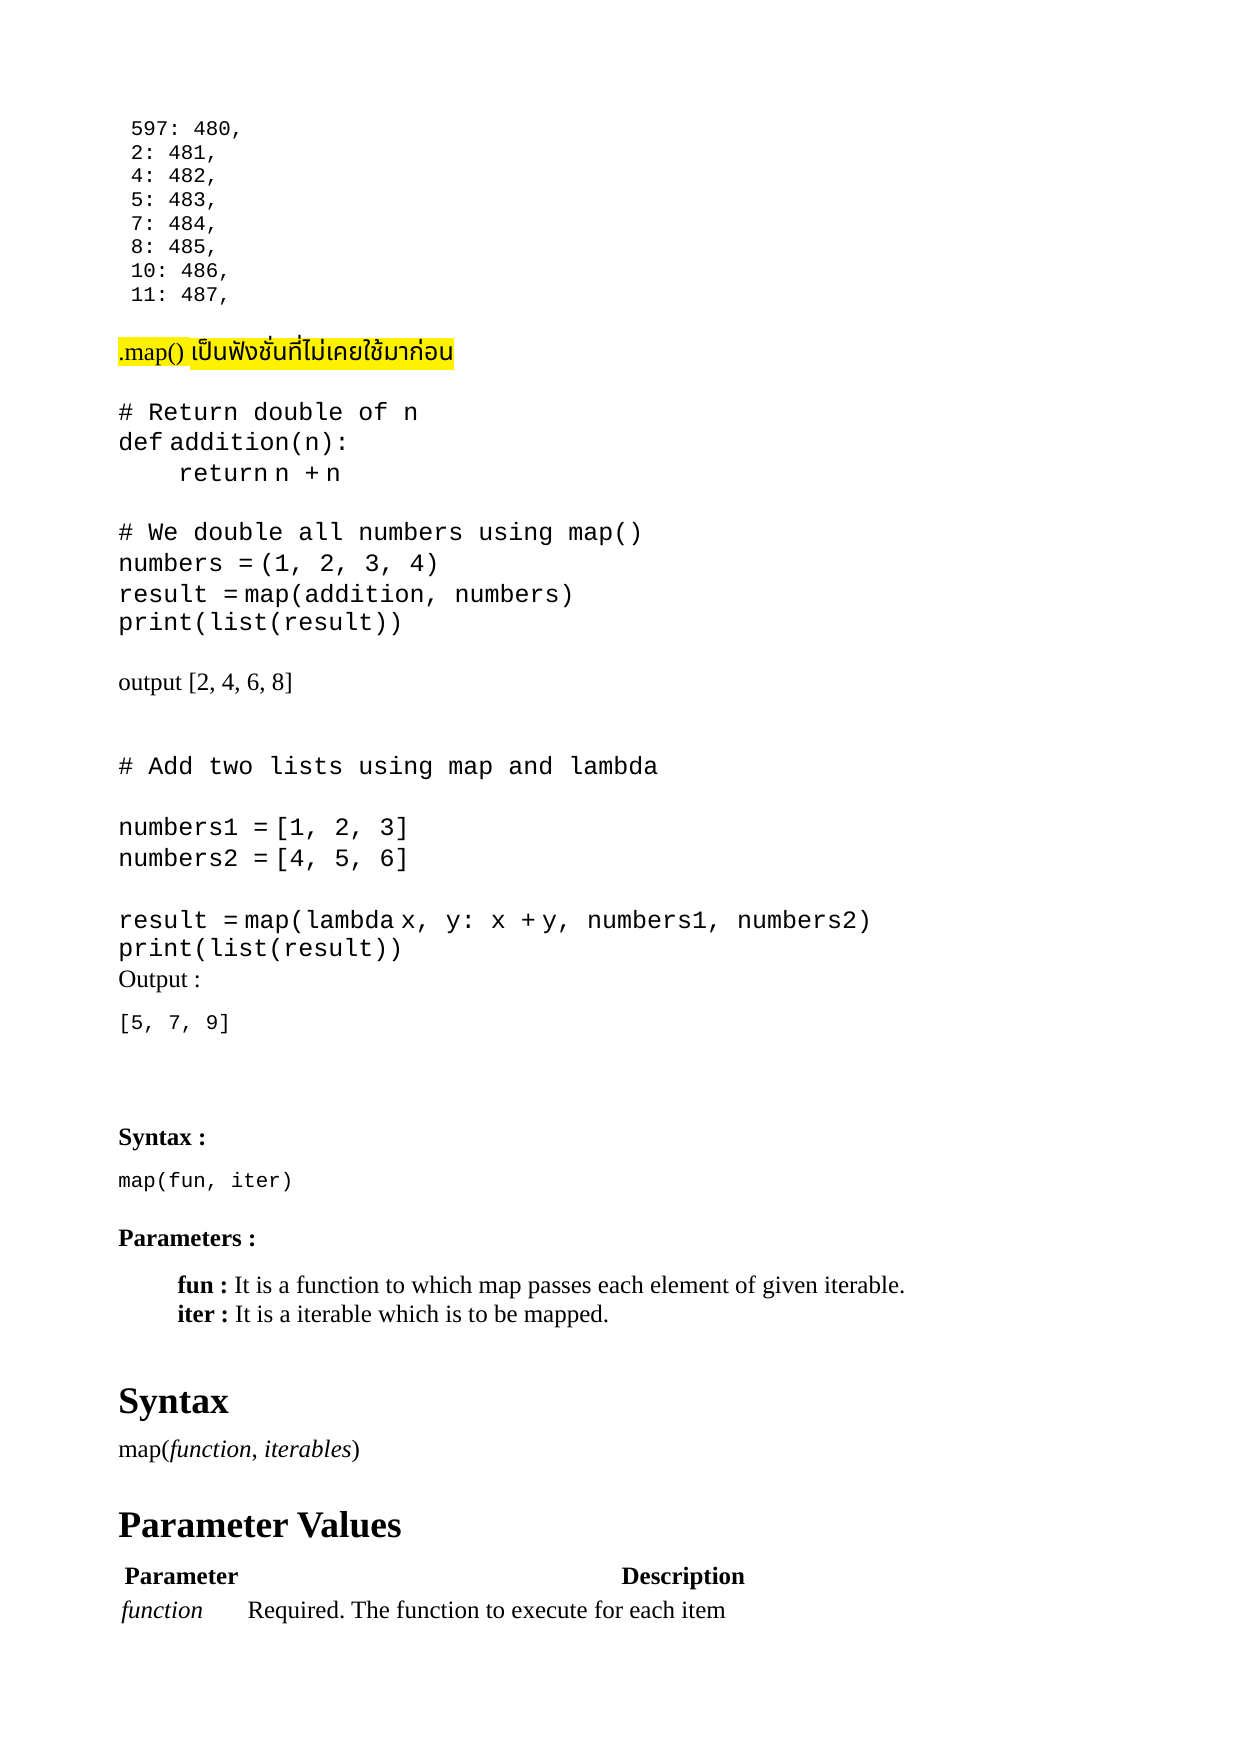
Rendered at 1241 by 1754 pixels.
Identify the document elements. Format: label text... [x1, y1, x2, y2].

text # We double all numbers using map() [118, 520, 1122, 548]
text def addition(n): [118, 427, 1122, 458]
table_header # Add two lists using map and lambda numbers1 = [1, 2, 3] numbers2 = [4, 5, 6] result = map(lambda x, y: x + y, numbers1, numbers2) print(list(result)) [118, 753, 901, 964]
table_cell Required. The function to execute for each item [244, 1593, 1122, 1627]
text Syntax : [118, 1122, 1122, 1151]
text fun : It is a function to which map passes each element of given iterable. iter : It is a iterable which is to be mapped. [177, 1271, 1063, 1328]
text .map() เป็นฟังชั่นที่ไม่เคยใช้มาก่อน [118, 337, 1122, 370]
text output [2, 4, 6, 8] [118, 667, 1122, 696]
text [5, 7, 9] [118, 1012, 1122, 1035]
text 597: 480, [118, 118, 1122, 142]
text print(list(result)) [118, 610, 1122, 638]
text 2: 481, [118, 142, 1122, 165]
text result = map(addition, numbers) [118, 579, 1122, 610]
text Output : [118, 964, 1122, 993]
subtitle Parameter Values [118, 1502, 1122, 1546]
text # Return double of n [118, 399, 1122, 427]
text 8: 485, [118, 236, 1122, 260]
text map(function, iterables) [118, 1434, 1122, 1463]
text 11: 487, [118, 284, 1122, 307]
table_cell function [118, 1593, 244, 1627]
subtitle Syntax [118, 1378, 1122, 1422]
text map(fun, iter) [118, 1170, 1122, 1193]
text 4: 482, [118, 165, 1122, 189]
text 7: 484, [118, 213, 1122, 236]
table_header Parameter [118, 1558, 244, 1593]
text return n + n [118, 458, 1122, 489]
table_header Description [244, 1558, 1122, 1593]
text Parameters : [118, 1223, 1122, 1252]
text 10: 486, [118, 260, 1122, 284]
text 5: 483, [118, 189, 1122, 213]
text numbers = (1, 2, 3, 4) [118, 548, 1122, 579]
